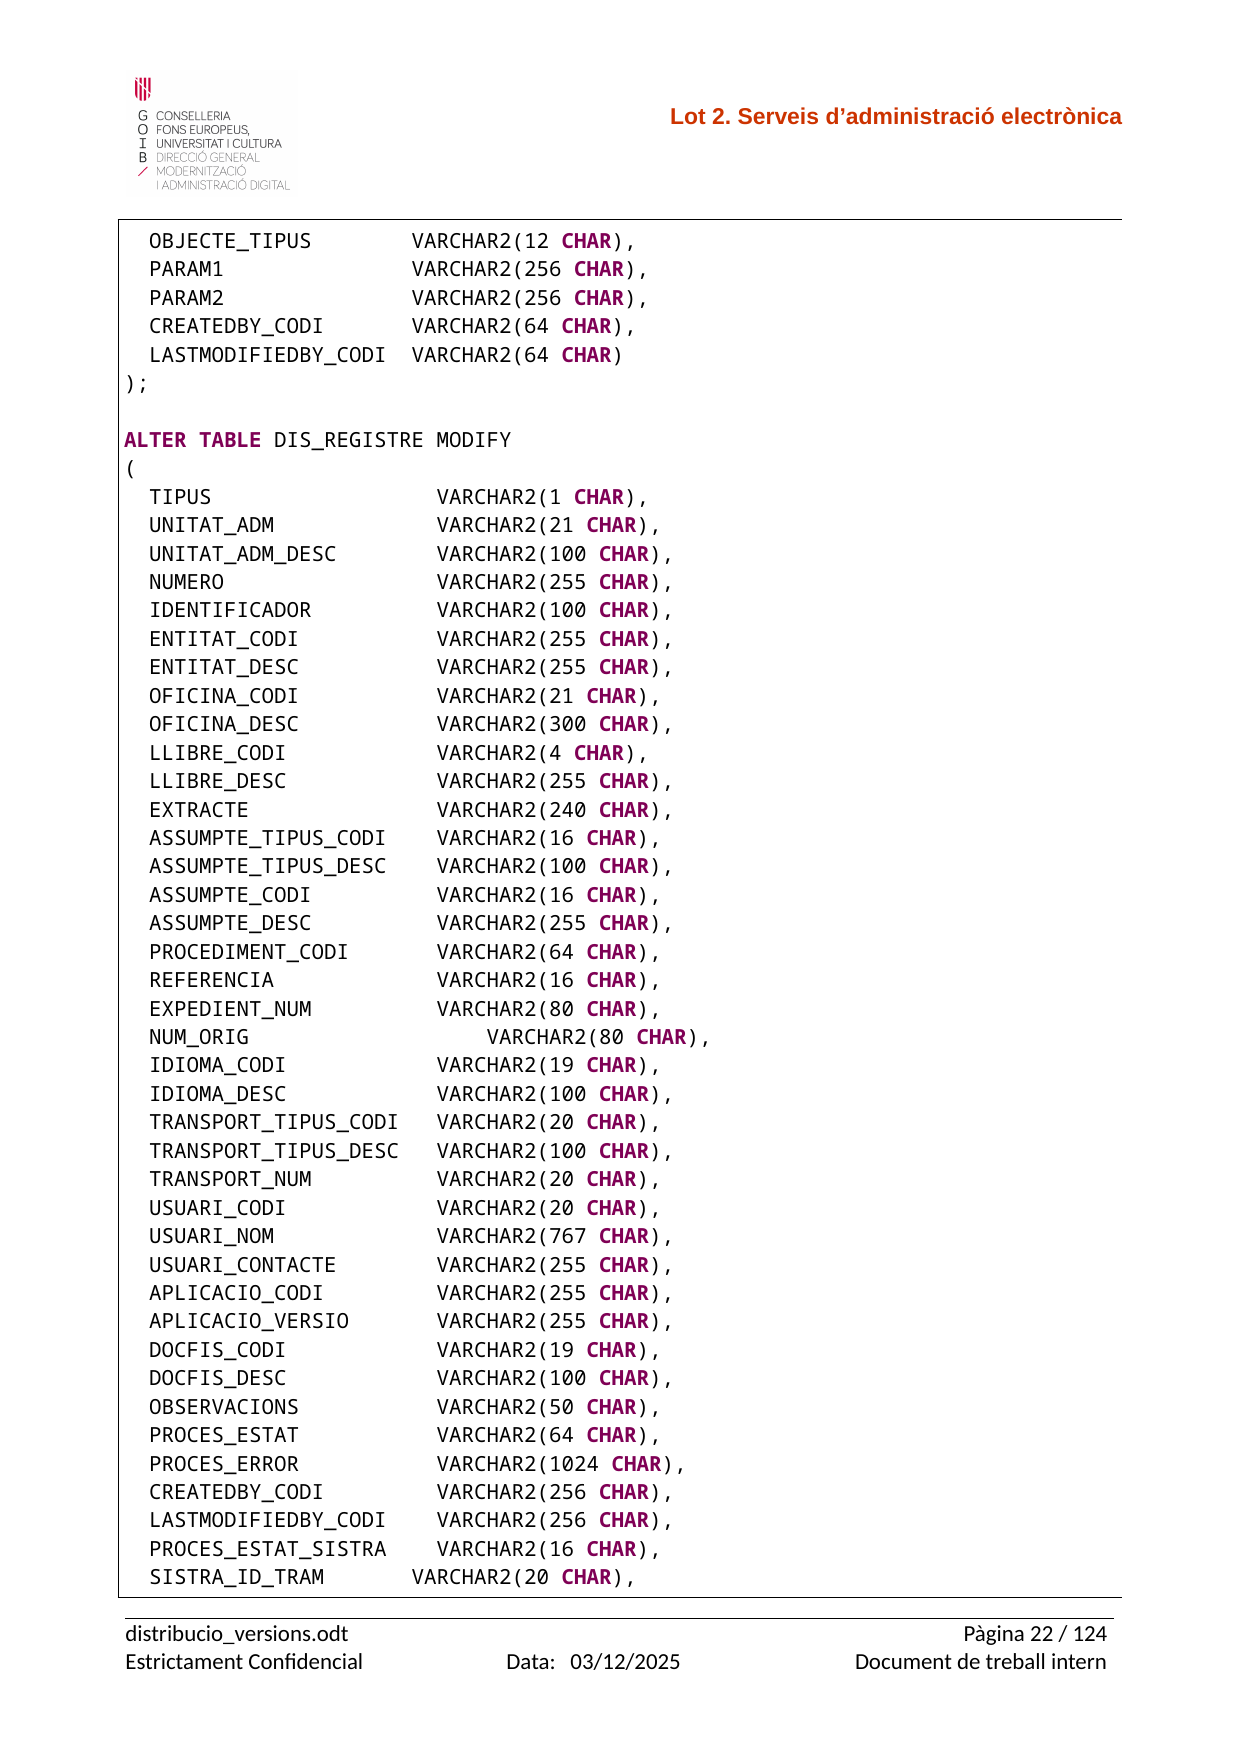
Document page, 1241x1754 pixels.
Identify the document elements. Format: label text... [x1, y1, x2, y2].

picture [126, 70, 299, 197]
table_header OBJECTE_TIPUS VARCHAR2(12 CHAR), PARAM1 VARCHAR2(256 CHAR), PARAM2 VARCHAR2(256 CHAR), CREATEDBY_CODI VARCHAR2(64 CHAR), LASTMODIFIEDBY_CODI VARCHAR2(64 CHAR) ); ALTER TABLE DIS_REGISTRE MODIFY ( TIPUS VARCHAR2(1 CHAR), UNITAT_ADM VARCHAR2(21 CHAR), UNITAT_ADM_DESC VARCHAR2(100 CHAR), NUMERO VARCHAR2(255 CHAR), IDENTIFICADOR VARCHAR2(100 CHAR), ENTITAT_CODI VARCHAR2(255 CHAR), ENTITAT_DESC VARCHAR2(255 CHAR), OFICINA_CODI VARCHAR2(21 CHAR), OFICINA_DESC VARCHAR2(300 CHAR), LLIBRE_CODI VARCHAR2(4 CHAR), LLIBRE_DESC VARCHAR2(255 CHAR), EXTRACTE VARCHAR2(240 CHAR), ASSUMPTE_TIPUS_CODI VARCHAR2(16 CHAR), ASSUMPTE_TIPUS_DESC VARCHAR2(100 CHAR), ASSUMPTE_CODI VARCHAR2(16 CHAR), ASSUMPTE_DESC VARCHAR2(255 CHAR), PROCEDIMENT_CODI VARCHAR2(64 CHAR), REFERENCIA VARCHAR2(16 CHAR), EXPEDIENT_NUM VARCHAR2(80 CHAR), NUM_ORIG VARCHAR2(80 CHAR), IDIOMA_CODI VARCHAR2(19 CHAR), IDIOMA_DESC VARCHAR2(100 CHAR), TRANSPORT_TIPUS_CODI VARCHAR2(20 CHAR), TRANSPORT_TIPUS_DESC VARCHAR2(100 CHAR), TRANSPORT_NUM VARCHAR2(20 CHAR), USUARI_CODI VARCHAR2(20 CHAR), USUARI_NOM VARCHAR2(767 CHAR), USUARI_CONTACTE VARCHAR2(255 CHAR), APLICACIO_CODI VARCHAR2(255 CHAR), APLICACIO_VERSIO VARCHAR2(255 CHAR), DOCFIS_CODI VARCHAR2(19 CHAR), DOCFIS_DESC VARCHAR2(100 CHAR), OBSERVACIONS VARCHAR2(50 CHAR), PROCES_ESTAT VARCHAR2(64 CHAR), PROCES_ERROR VARCHAR2(1024 CHAR), CREATEDBY_CODI VARCHAR2(256 CHAR), LASTMODIFIEDBY_CODI VARCHAR2(256 CHAR), PROCES_ESTAT_SISTRA VARCHAR2(16 CHAR), SISTRA_ID_TRAM VARCHAR2(20 CHAR), [119, 220, 1122, 1597]
